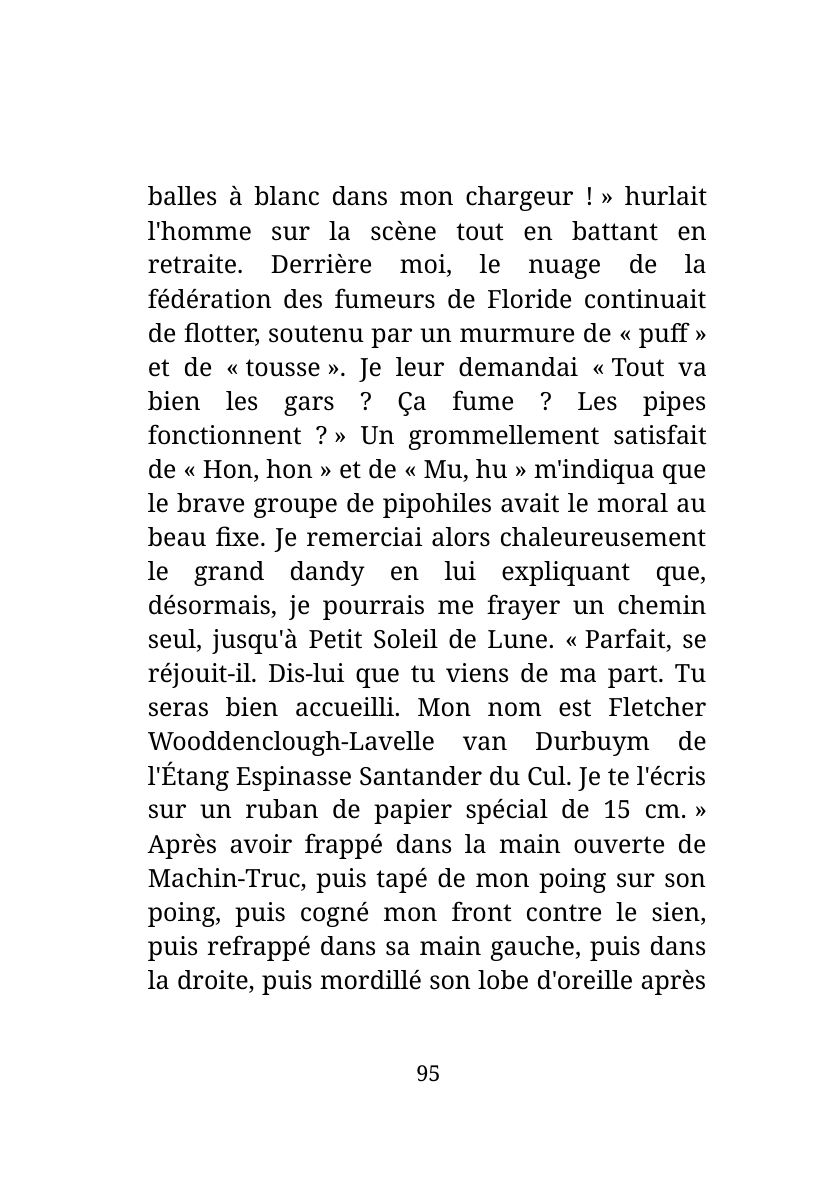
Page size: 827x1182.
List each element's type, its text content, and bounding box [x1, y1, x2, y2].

text balles à blanc dans mon chargeur ! » hurlait l'homme sur la scène tout en battant en retraite. Derrière moi, le nuage de la fédération des fumeurs de Floride continuait de flotter, soutenu par un murmure de « puff » et de « tousse ». Je leur demandai « Tout va bien les gars ? Ça fume ? Les pipes fonctionnent ? » Un grommellement satisfait de « Hon, hon » et de « Mu, hu » m'indiqua que le brave groupe de pipohiles avait le moral au beau fixe. Je remerciai alors chaleureusement le grand dandy en lui expliquant que, désormais, je pourrais me frayer un chemin seul, jusqu'à Petit Soleil de Lune. « Parfait, se réjouit-il. Dis-lui que tu viens de ma part. Tu seras bien accueilli. Mon nom est Fletcher Wooddenclough-Lavelle van Durbuym de l'Étang Espinasse Santander du Cul. Je te l'écris sur un ruban de papier spécial de 15 cm. » Après avoir frappé dans la main ouverte de Machin-Truc, puis tapé de mon poing sur son poing, puis cogné mon front contre le sien, puis refrappé dans sa main gauche, puis dans la droite, puis mordillé son lobe d'oreille après [148, 179, 707, 997]
